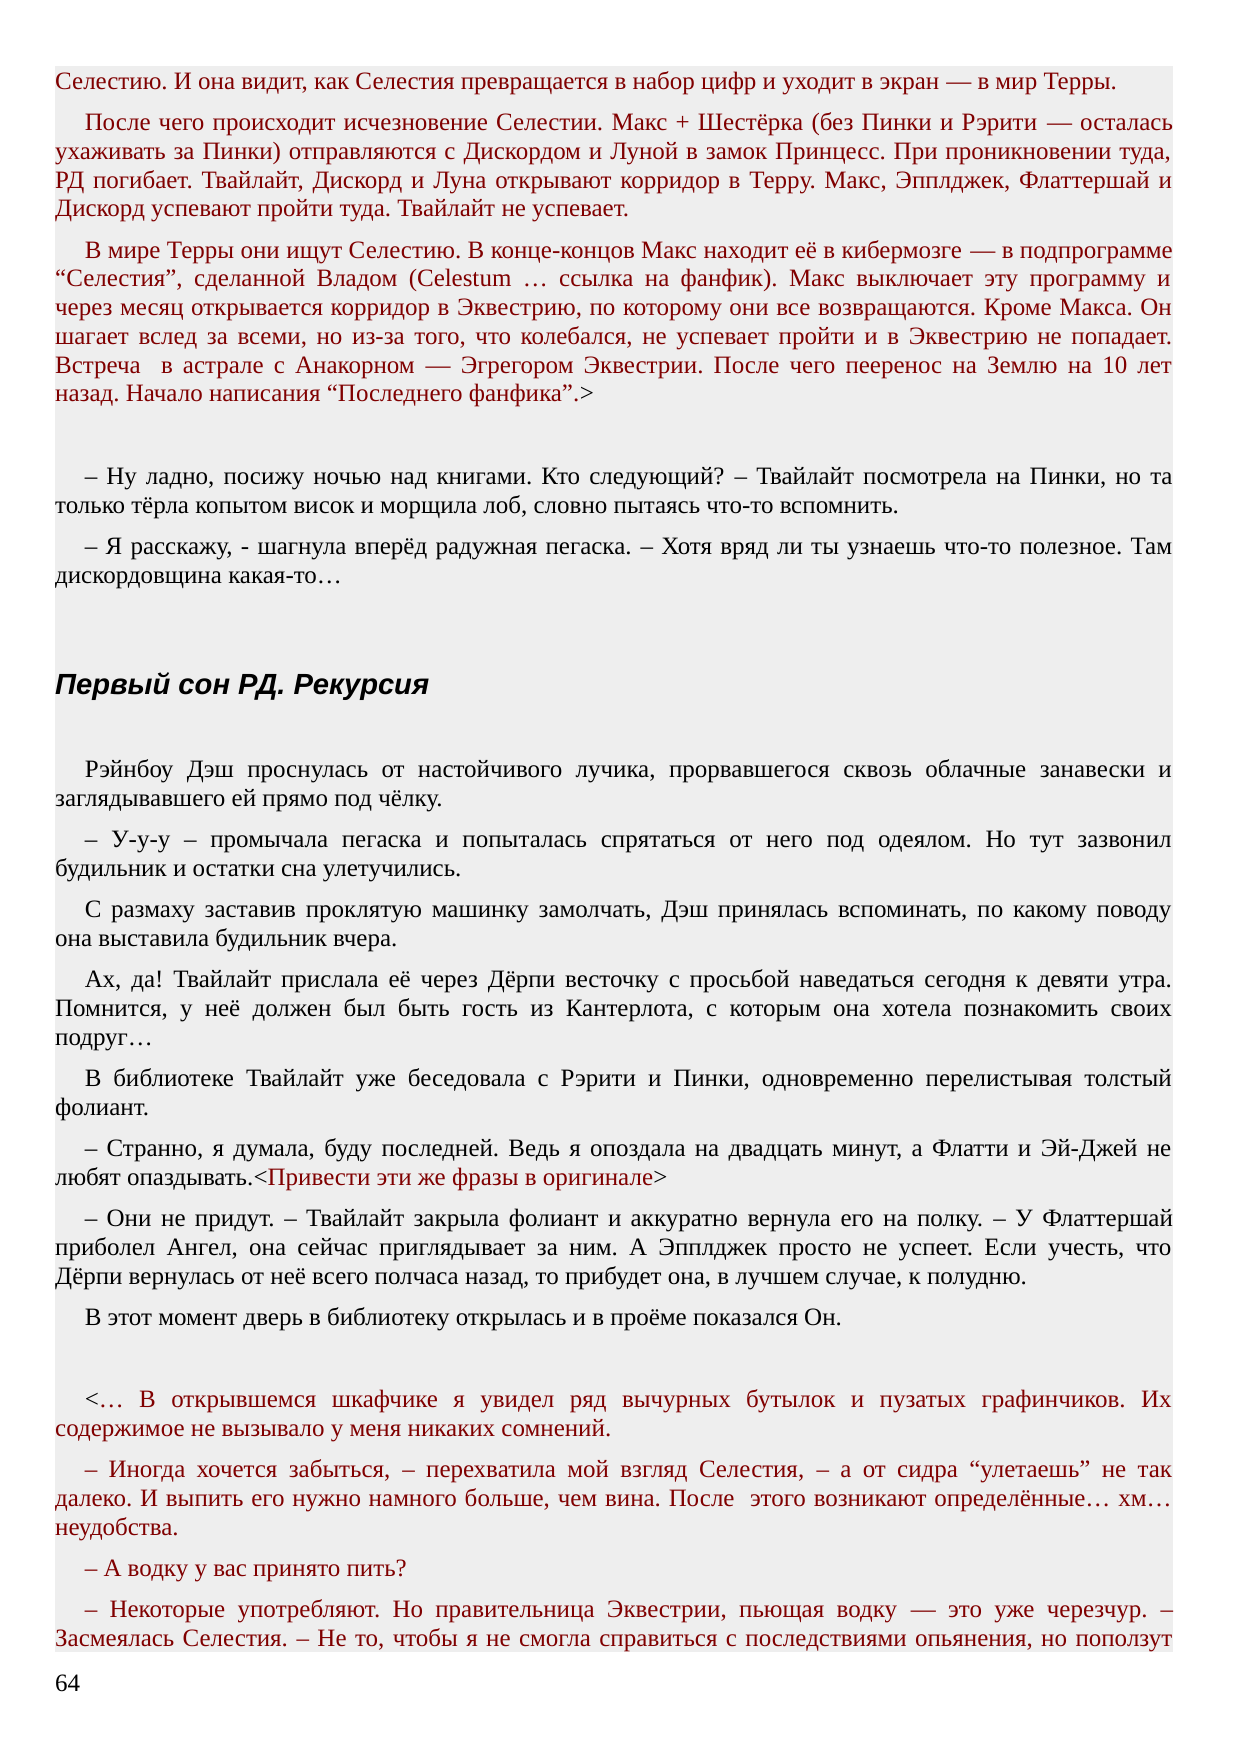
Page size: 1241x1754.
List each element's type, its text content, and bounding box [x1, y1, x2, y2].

text – У-у-у – промычала пегаска и попыталась спрятаться от него под одеялом. Но тут зазвонил будильник и остатки сна улетучились. [55, 824, 1173, 882]
text – Они не придут. – Твайлайт закрыла фолиант и аккуратно вернула его на полку. – У Флаттершай приболел Ангел, она сейчас приглядывает за ним. А Эпплджек просто не успеет. Если учесть, что Дёрпи вернулась от неё всего полчаса назад, то прибудет она, в лучшем случае, к полудню. [55, 1203, 1173, 1289]
text – А водку у вас принято пить? [55, 1553, 1173, 1582]
text Селестию. И она видит, как Селестия превращается в набор цифр и уходит в экран — в мир Терры. [55, 66, 1173, 95]
text В этот момент дверь в библиотеку открылась и в проёме показался Он. [55, 1302, 1173, 1331]
text – Некоторые употребляют. Но правительница Эквестрии, пьющая водку — это уже черезчур. – Засмеялась Селестия. – Не то, чтобы я не смогла справиться с последствиями опьянения, но поползут [55, 1594, 1173, 1652]
text – Странно, я думала, буду последней. Ведь я опоздала на двадцать минут, а Флатти и Эй-Джей не любят опаздывать.<Привести эти же фразы в оригинале> [55, 1133, 1173, 1191]
text Ах, да! Твайлайт прислала её через Дёрпи весточку с просьбой наведаться сегодня к девяти утра. Помнится, у неё должен был быть гость из Кантерлота, с которым она хотела познакомить своих подруг… [55, 964, 1173, 1051]
text После чего происходит исчезновение Селестии. Макс + Шестёрка (без Пинки и Рэрити — осталась ухаживать за Пинки) отправляются с Дискордом и Луной в замок Принцесс. При проникновении туда, РД погибает. Твайлайт, Дискорд и Луна открывают корридор в Терру. Макс, Эпплджек, Флаттершай и Дискорд успевают пройти туда. Твайлайт не успевает. [55, 107, 1173, 222]
text <… В открывшемся шкафчике я увидел ряд вычурных бутылок и пузатых графинчиков. Их содержимое не вызывало у меня никаких сомнений. [55, 1384, 1173, 1442]
text В библиотеке Твайлайт уже беседовала с Рэрити и Пинки, одновременно перелистывая толстый фолиант. [55, 1063, 1173, 1121]
text – Ну ладно, посижу ночью над книгами. Кто следующий? – Твайлайт посмотрела на Пинки, но та только тёрла копытом висок и морщила лоб, словно пытаясь что-то вспомнить. [55, 461, 1173, 518]
text Рэйнбоу Дэш проснулась от настойчивого лучика, прорвавшегося сквозь облачные занавески и заглядывавшего ей прямо под чёлку. [55, 754, 1173, 812]
text – Иногда хочется забыться, – перехватила мой взгляд Селестия, – а от сидра “улетаешь” не так далеко. И выпить его нужно намного больше, чем вина. После этого возникают определённые… хм… неудобства. [55, 1454, 1173, 1541]
text С размаху заставив проклятую машинку замолчать, Дэш принялась вспоминать, по какому поводу она выставила будильник вчера. [55, 894, 1173, 952]
subtitle Первый сон РД. Рекурсия [55, 667, 1173, 701]
text – Я расскажу, - шагнула вперёд радужная пегаска. – Хотя вряд ли ты узнаешь что-то полезное. Там дискордовщина какая-то… [55, 531, 1173, 588]
text В мире Терры они ищут Селестию. В конце-концов Макс находит её в кибермозге — в подпрограмме “Селестия”, сделанной Владом (Celestum … ссылка на фанфик). Макс выключает эту программу и через месяц открывается корридор в Эквестрию, по которому они все возвращаются. Кроме Макса. Он шагает вслед за всеми, но из-за того, что колебался, не успевает пройти и в Эквестрию не попадает. Встреча в астрале с Анакорном — Эгрегором Эквестрии. После чего пееренос на Землю на 10 лет назад. Начало написания “Последнего фанфика”.> [55, 235, 1173, 407]
